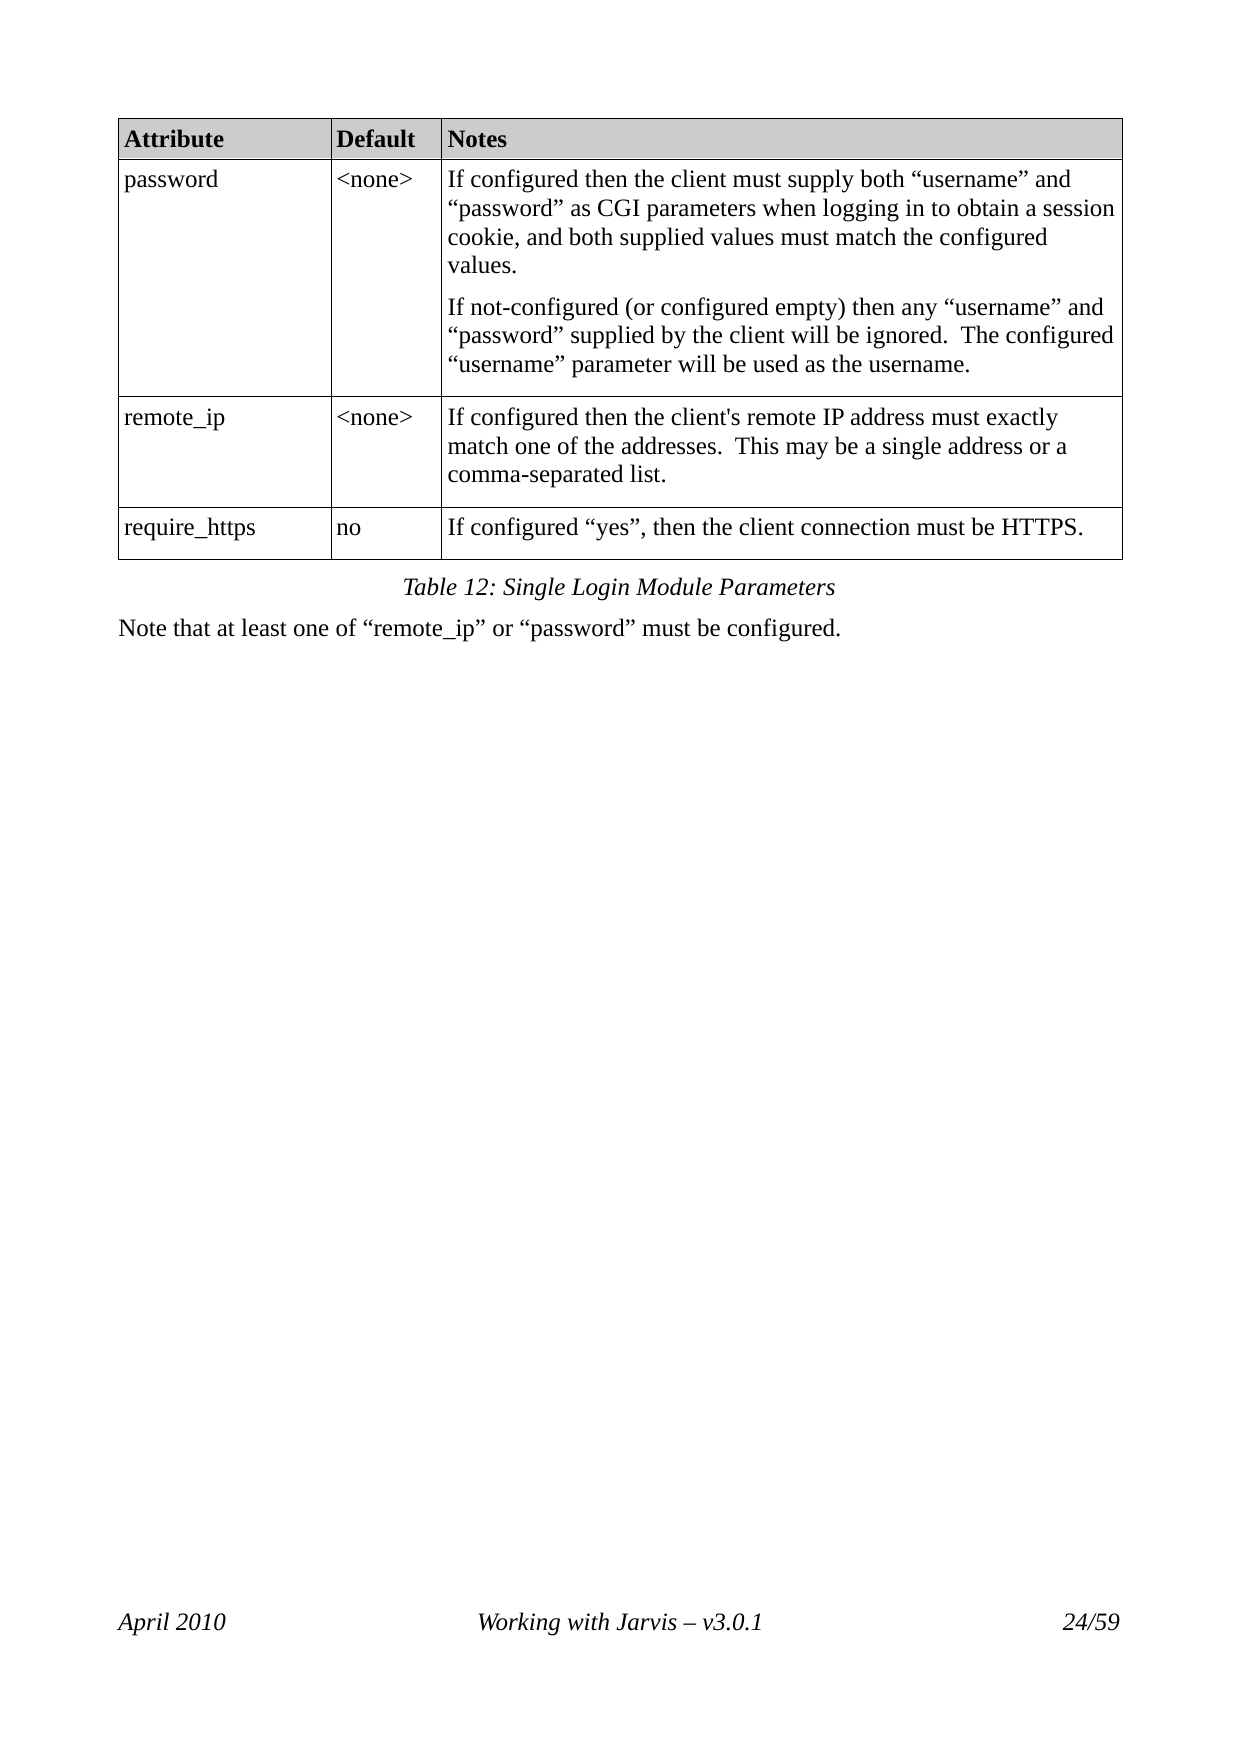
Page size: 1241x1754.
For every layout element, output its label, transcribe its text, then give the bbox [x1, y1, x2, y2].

table_cell If configured then the client must supply both “username” and “password” as CGI parameters when logging in to obtain a session cookie, and both supplied values must match the configured values. If not-configured (or configured empty) then any “username” and “password” supplied by the client will be ignored. The configured “username” parameter will be used as the username. [442, 160, 1122, 396]
table_header Default [332, 119, 441, 158]
table_cell If configured then the client's remote IP address must exactly match one of the addresses. This may be a single address or a comma-separated list. [442, 397, 1122, 507]
table_cell remote_ip [119, 397, 331, 507]
table_header Notes [442, 119, 1122, 158]
table_cell <none> [332, 397, 441, 507]
table_cell no [332, 508, 441, 559]
table_header Attribute [119, 119, 331, 158]
table_cell <none> [332, 160, 441, 396]
table_cell require_https [119, 508, 331, 559]
table_cell If configured “yes”, then the client connection must be HTTPS. [442, 508, 1122, 559]
text Table 12: Single Login Module Parameters [118, 572, 1122, 601]
text Note that at least one of “remote_ip” or “password” must be configured. [118, 613, 1122, 642]
table_cell password [119, 160, 331, 396]
